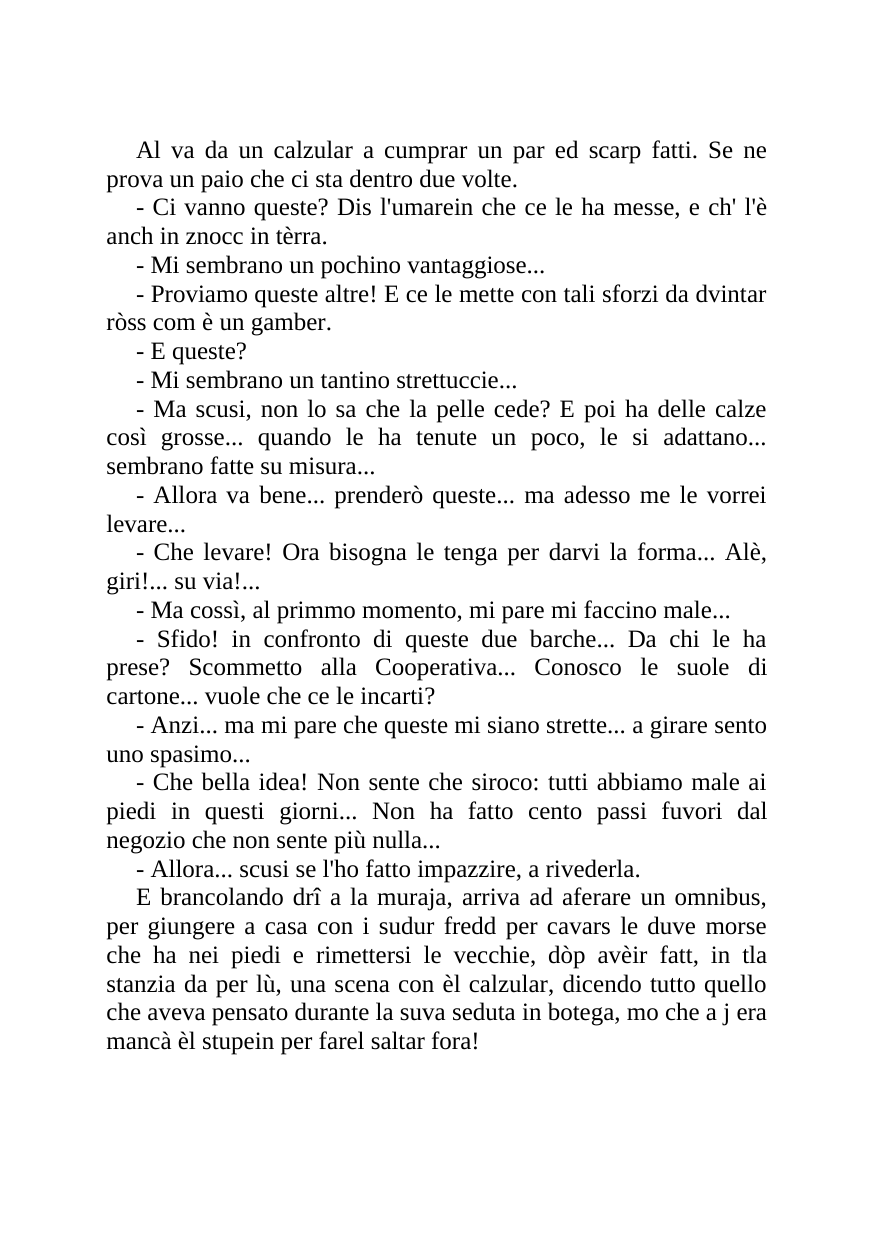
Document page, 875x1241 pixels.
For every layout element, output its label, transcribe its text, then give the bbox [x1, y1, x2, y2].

text E brancolando drî a la muraja, arriva ad aferare un omnibus, per giungere a casa con i sudur fredd per cavars le duve morse che ha nei piedi e rimettersi le vecchie, dòp avèir fatt, in tla stanzia da per lù, una scena con èl calzular, dicendo tutto quello che aveva pensato durante la suva seduta in botega, mo che a j era mancà èl stupein per farel saltar fora! [106, 882, 768, 1055]
text - Ci vanno queste? Dis l'umarein che ce le ha messe, e ch' l'è anch in znocc in tèrra. [106, 192, 768, 250]
text - Mi sembrano un pochino vantaggiose... [106, 250, 768, 279]
text - Allora va bene... prenderò queste... ma adesso me le vorrei levare... [106, 480, 768, 537]
text - Anzi... ma mi pare che queste mi siano strette... a girare sento uno spasimo... [106, 710, 768, 767]
text Al va da un calzular a cumprar un par ed scarp fatti. Se ne prova un paio che ci sta dentro due volte. [106, 135, 768, 192]
text - Mi sembrano un tantino strettuccie... [106, 365, 768, 394]
text - Allora... scusi se l'ho fatto impazzire, a rivederla. [106, 854, 768, 882]
text - Ma cossì, al primmo momento, mi pare mi faccino male... [106, 595, 768, 624]
text - Ma scusi, non lo sa che la pelle cede? E poi ha delle calze così grosse... quando le ha tenute un poco, le si adattano... sembrano fatte su misura... [106, 394, 768, 480]
text - E queste? [106, 336, 768, 365]
text - Che levare! Ora bisogna le tenga per darvi la forma... Alè, giri!... su via!... [106, 537, 768, 595]
text - Che bella idea! Non sente che siroco: tutti abbiamo male ai piedi in questi giorni... Non ha fatto cento passi fuvori dal negozio che non sente più nulla... [106, 767, 768, 854]
text - Proviamo queste altre! E ce le mette con tali sforzi da dvintar ròss com è un gamber. [106, 279, 768, 336]
text - Sfido! in confronto di queste due barche... Da chi le ha prese? Scommetto alla Cooperativa... Conosco le suole di cartone... vuole che ce le incarti? [106, 624, 768, 710]
